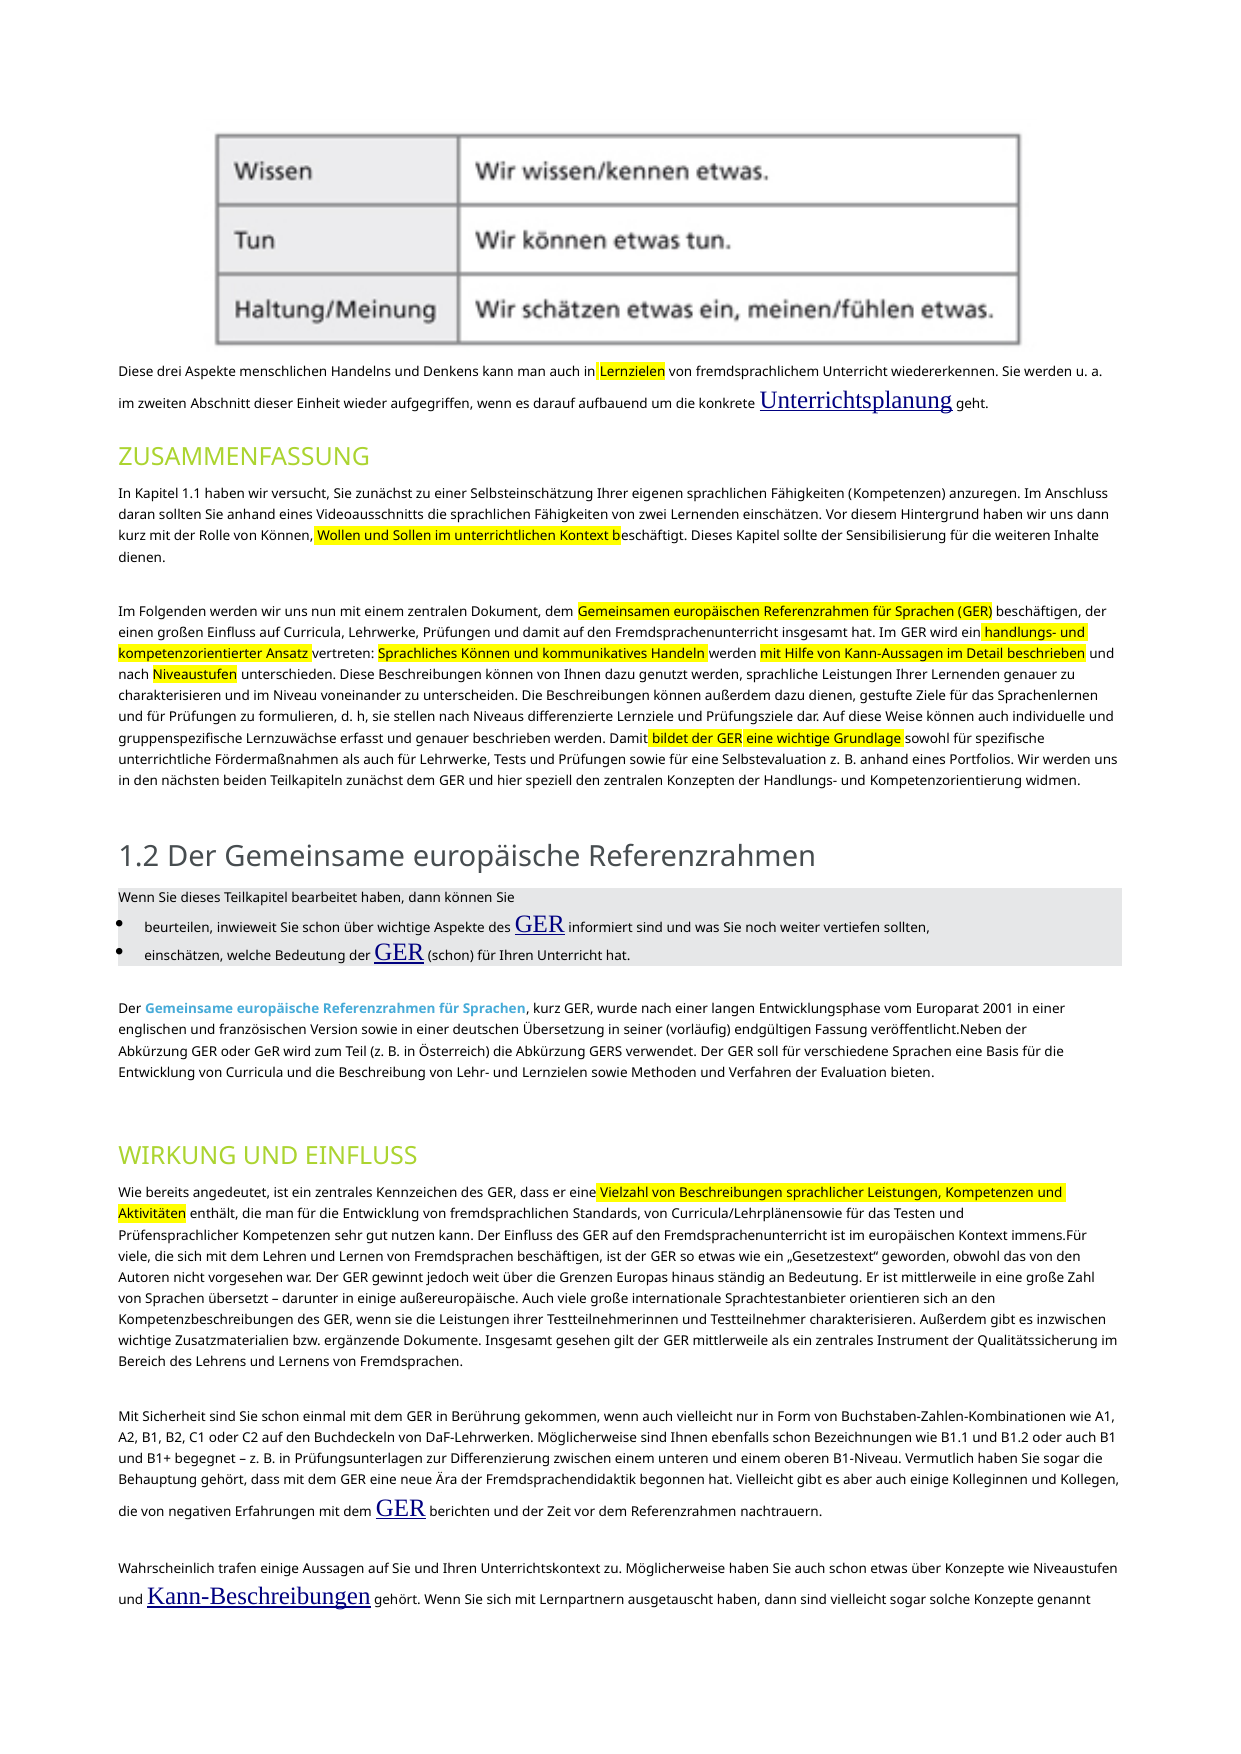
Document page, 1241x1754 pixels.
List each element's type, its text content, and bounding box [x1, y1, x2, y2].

text Der Gemeinsame europäische Referenzrahmen für Sprachen, kurz GER, wurde nach einer langen Entwicklungsphase vom Europarat 2001 in einer englischen und französischen Version sowie in einer deutschen Übersetzung in seiner (vorläufig) endgültigen Fassung veröffentlicht.Neben der Abkürzung GER oder GeR wird zum Teil (z. B. in Österreich) die Abkürzung GERS verwendet. Der GER soll für verschiedene Sprachen eine Basis für die Entwicklung von Curricula und die Beschreibung von Lehr- und Lernzielen sowie Methoden und Verfahren der Evaluation bieten. [118, 999, 1122, 1081]
text Im Folgenden werden wir uns nun mit einem zentralen Dokument, dem Gemeinsamen europäischen Referenzrahmen für Sprachen (GER) beschäftigen, der einen großen Einfluss auf Curricula, Lehrwerke, Prüfungen und damit auf den Fremdsprachenunterricht insgesamt hat. Im GER wird ein handlungs- und kompetenzorientierter Ansatz vertreten: Sprachliches Können und kommunikatives Handeln werden mit Hilfe von Kann-Aussagen im Detail beschrieben und nach Niveaustufen unterschieden. Diese Beschreibungen können von Ihnen dazu genutzt werden, sprachliche Leistungen Ihrer Lernenden genauer zu charakterisieren und im Niveau voneinander zu unterscheiden. Die Beschreibungen können außerdem dazu dienen, gestufte Ziele für das Sprachenlernen und für Prüfungen zu formulieren, d. h, sie stellen nach Niveaus differenzierte Lernziele und Prüfungsziele dar. Auf diese Weise können auch individuelle und gruppenspezifische Lernzuwächse erfasst und genauer beschrieben werden. Damit bildet der GER eine wichtige Grundlage sowohl für spezifische unterrichtliche Fördermaßnahmen als auch für Lehrwerke, Tests und Prüfungen sowie für eine Selbstevaluation z. B. anhand eines Portfolios. Wir werden uns in den nächsten beiden Teilkapiteln zunächst dem GER und hier speziell den zentralen Konzepten der Handlungs- und Kompetenzorientierung widmen. [118, 602, 1122, 789]
subtitle 1.2 Der Gemeinsame europäische Referenzrahmen [118, 835, 1122, 875]
list einschätzen, welche Bedeutung der GER (schon) für Ihren Unterricht hat. [118, 937, 1122, 966]
text Diese drei Aspekte menschlichen Handelns und Denkens kann man auch in Lernzielen von fremdsprachlichem Unterricht wiedererkennen. Sie werden u. a. im zweiten Abschnitt dieser Einheit wieder aufgegriffen, wenn es darauf aufbauend um die konkrete Unterrichtsplanung geht. [118, 362, 1122, 413]
text Wie bereits angedeutet, ist ein zentrales Kennzeichen des GER, dass er eine Vielzahl von Beschreibungen sprachlicher Leistungen, Kompetenzen und Aktivitäten enthält, die man für die Entwicklung von fremdsprachlichen Standards, von Curricula/Lehrplänensowie für das Testen und Prüfensprachlicher Kompetenzen sehr gut nutzen kann. Der Einfluss des GER auf den Fremdsprachenunterricht ist im europäischen Kontext immens.Für viele, die sich mit dem Lehren und Lernen von Fremdsprachen beschäftigen, ist der GER so etwas wie ein „Gesetzestext“ geworden, obwohl das von den Autoren nicht vorgesehen war. Der GER gewinnt jedoch weit über die Grenzen Europas hinaus ständig an Bedeutung. Er ist mittlerweile in eine große Zahl von Sprachen übersetzt – darunter in einige außereuropäische. Auch viele große internationale Sprachtestanbieter orientieren sich an den Kompetenzbeschreibungen des GER, wenn sie die Leistungen ihrer Testteilnehmerinnen und Testteilnehmer charakterisieren. Außerdem gibt es inzwischen wichtige Zusatzmaterialien bzw. ergänzende Dokumente. Insgesamt gesehen gilt der GER mittlerweile als ein zentrales Instrument der Qualitätssicherung im Bereich des Lehrens und Lernens von Fremdsprachen. [118, 1183, 1122, 1371]
text In Kapitel 1.1 haben wir versucht, Sie zunächst zu einer Selbsteinschätzung Ihrer eigenen sprachlichen Fähigkeiten (Kompetenzen) anzuregen. Im Anschluss daran sollten Sie anhand eines Videoausschnitts die sprachlichen Fähigkeiten von zwei Lernenden einschätzen. Vor diesem Hintergrund haben wir uns dann kurz mit der Rolle von Können, Wollen und Sollen im unterrichtlichen Kontext beschäftigt. Dieses Kapitel sollte der Sensibilisierung für die weiteren Inhalte dienen. [118, 484, 1122, 566]
list beurteilen, inwieweit Sie schon über wichtige Aspekte des GER informiert sind und was Sie noch weiter vertiefen sollten, [118, 909, 1122, 937]
subtitle ZUSAMMENFASSUNG [118, 438, 1122, 473]
text Mit Sicherheit sind Sie schon einmal mit dem GER in Berührung gekommen, wenn auch vielleicht nur in Form von Buchstaben-Zahlen-Kombinationen wie A1, A2, B1, B2, C1 oder C2 auf den Buchdeckeln von DaF-Lehrwerken. Möglicherweise sind Ihnen ebenfalls schon Bezeichnungen wie B1.1 und B1.2 oder auch B1 und B1+ begegnet – z. B. in Prüfungsunterlagen zur Differenzierung zwischen einem unteren und einem oberen B1-Niveau. Vermutlich haben Sie sogar die Behauptung gehört, dass mit dem GER eine neue Ära der Fremdsprachendidaktik begonnen hat. Vielleicht gibt es aber auch einige Kolleginnen und Kollegen, die von negativen Erfahrungen mit dem GER berichten und der Zeit vor dem Referenzrahmen nachtrauern. [118, 1406, 1122, 1521]
subtitle WIRKUNG UND EINFLUSS [118, 1138, 1122, 1172]
picture [203, 118, 1037, 358]
text Wahrscheinlich trafen einige Aussagen auf Sie und Ihren Unterrichtskontext zu. Möglicherweise haben Sie auch schon etwas über Konzepte wie Niveaustufen und Kann-Beschreibungen gehört. Wenn Sie sich mit Lernpartnern ausgetauscht haben, dann sind vielleicht sogar solche Konzepte genannt [118, 1559, 1122, 1610]
text Wenn Sie dieses Teilkapitel bearbeitet haben, dann können Sie [118, 887, 1122, 906]
